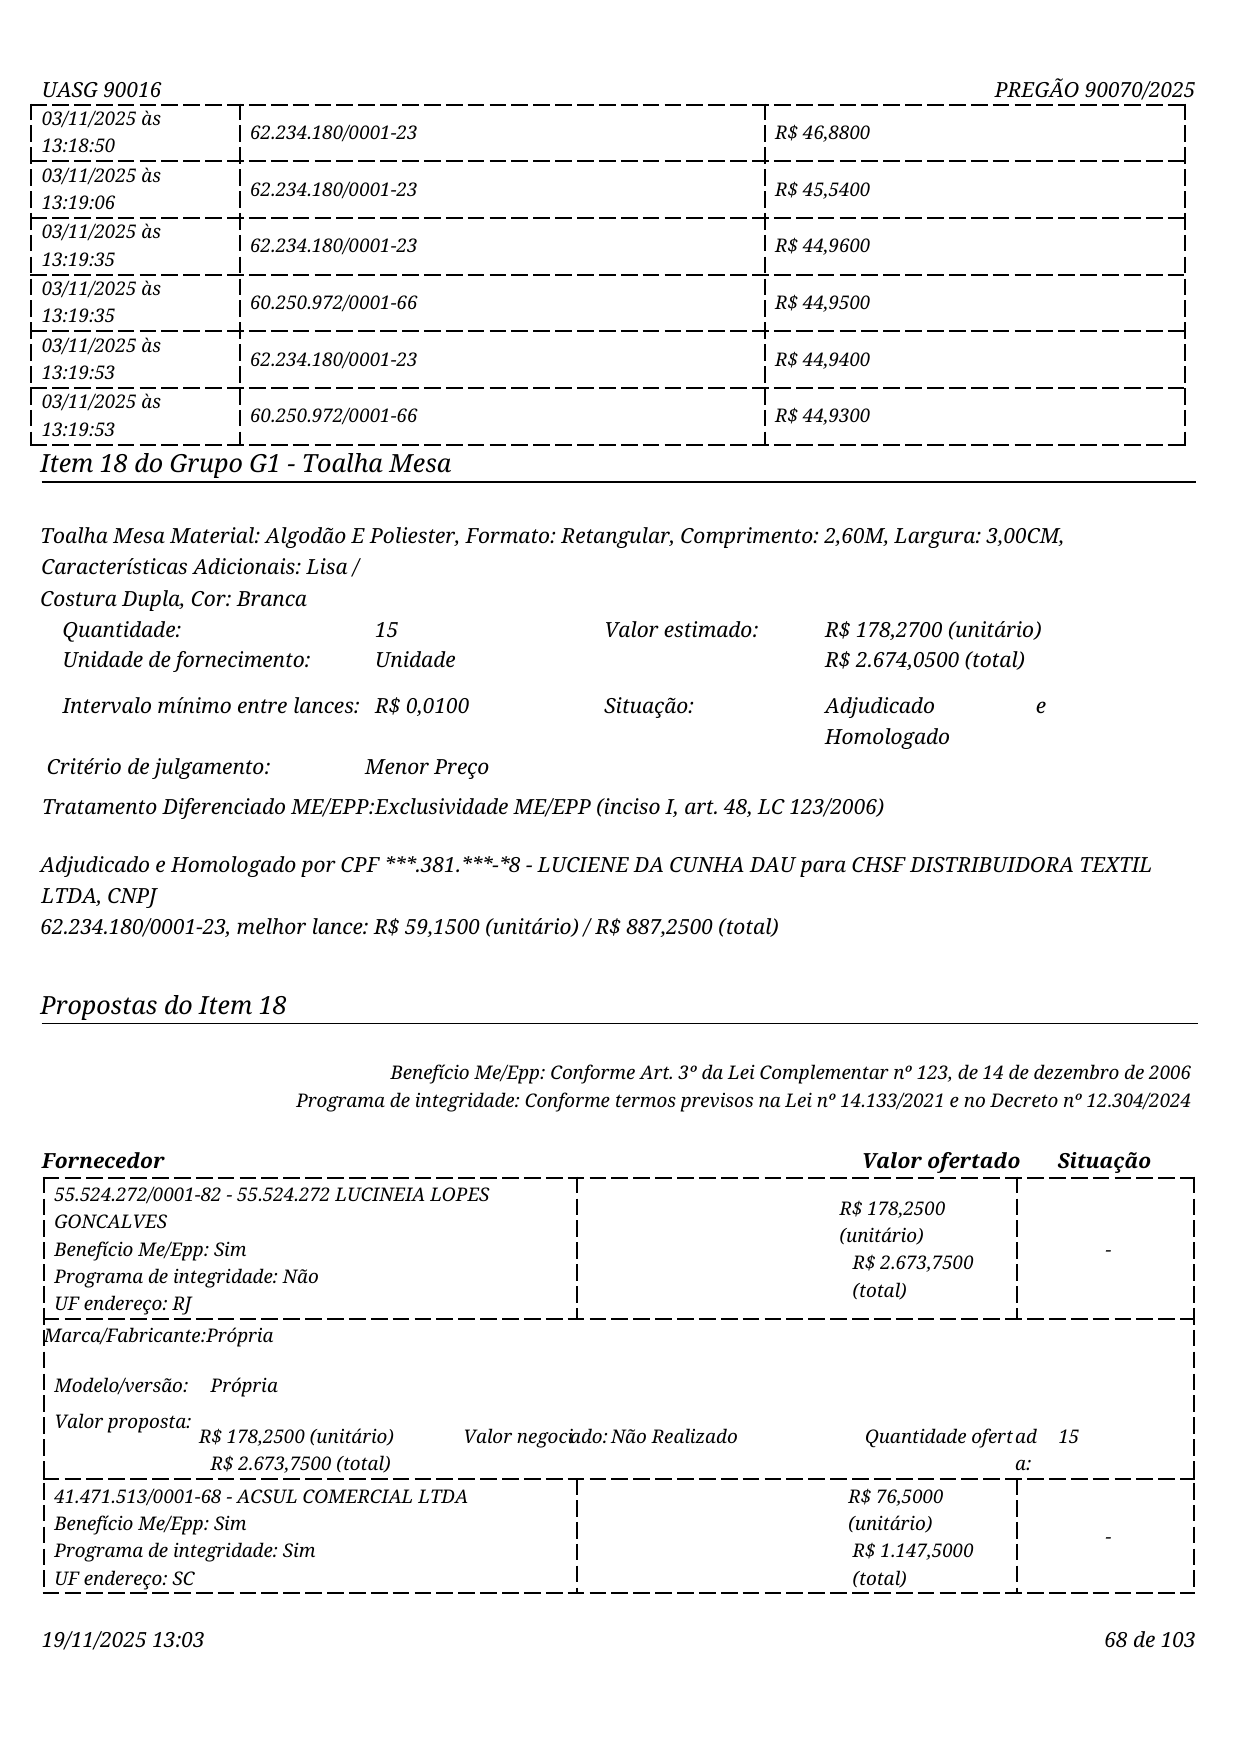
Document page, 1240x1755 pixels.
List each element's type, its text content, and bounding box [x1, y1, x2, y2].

table_cell R$ 45,5400 [765, 160, 1185, 217]
table_cell 62.234.180/0001-23 [240, 330, 764, 387]
table_cell R$ 0,0100 [375, 692, 604, 752]
table_cell R$ 2.674,0500 (total) [825, 645, 1048, 692]
table_cell 41.471.513/0001-68 - ACSUL COMERCIAL LTDA Benefício Me/Epp: Sim Programa de integridade: Sim UF endereço: SC [44, 1478, 477, 1592]
text Fornecedor Valor ofertado Situação [42, 1146, 1198, 1174]
table_cell R$ 44,9500 [765, 274, 1185, 330]
text Critério de julgamento: Menor Preço [42, 752, 1198, 781]
table_cell ado: Não Realizado [577, 1419, 839, 1478]
table_cell [1017, 1369, 1101, 1418]
table_cell Marca/Fabricante: Própria [44, 1318, 577, 1369]
table_cell R$ 44,9400 [765, 330, 1185, 387]
table_cell - [1101, 1478, 1194, 1592]
text Benefício Me/Epp: Conforme Art. 3º da Lei Complementar nº 123, de 14 de dezembro de 2006 [42, 1059, 1193, 1084]
table_cell Própria [199, 1369, 577, 1418]
table_cell [1017, 1478, 1101, 1592]
table_cell [604, 645, 825, 692]
table_cell [477, 1478, 577, 1592]
table_cell 62.234.180/0001-23 [240, 217, 764, 273]
table_cell 60.250.972/0001-66 [240, 274, 764, 330]
table_header R$ 178,2500 (unitário) R$ 2.673,7500 (total) [839, 1177, 1017, 1318]
table_cell Modelo/versão: Valor proposta: [44, 1369, 199, 1478]
text Adjudicado e Homologado por CPF ***.381.***-*8 - LUCIENE DA CUNHA DAU para CHSF DISTRIBUIDORA TEXTIL LTDA, CNPJ [40, 850, 1198, 910]
table_cell 03/11/2025 às 13:18:50 [31, 104, 239, 160]
table_header Quantidade: [63, 615, 375, 645]
table_cell R$ 76,5000 (unitário) R$ 1.147,5000 (total) [839, 1478, 1017, 1592]
text Propostas do Item 18 [40, 987, 1198, 1021]
table_cell 03/11/2025 às 13:19:53 [31, 330, 239, 387]
table_cell 03/11/2025 às 13:19:35 [31, 274, 239, 330]
table_cell 03/11/2025 às 13:19:53 [31, 387, 239, 443]
table_cell 60.250.972/0001-66 [240, 387, 764, 443]
table_cell Adjudicado e Homologado [825, 692, 1048, 752]
table_cell R$ 46,8800 [765, 104, 1185, 160]
table_cell [1101, 1369, 1194, 1418]
table_cell [577, 1478, 839, 1592]
table_cell [577, 1369, 839, 1418]
table_cell 62.234.180/0001-23 [240, 160, 764, 217]
table_cell Quantidade ofert [839, 1419, 1017, 1478]
table_header [577, 1177, 839, 1318]
table_cell Unidade de fornecimento: [63, 645, 375, 692]
table_header 15 [375, 615, 604, 645]
table_cell R$ 44,9600 [765, 217, 1185, 273]
text Programa de integridade: Conforme termos previsos na Lei nº 14.133/2021 e no Decreto nº 12.304/2024 [42, 1087, 1193, 1112]
text 62.234.180/0001-23, melhor lance: R$ 59,1500 (unitário) / R$ 887,2500 (total) [40, 912, 1198, 941]
table_cell 15 [1048, 1419, 1101, 1478]
table_cell R$ 44,9300 [765, 387, 1185, 443]
table_header 55.524.272/0001-82 - 55.524.272 LUCINEIA LOPES GONCALVES Benefício Me/Epp: Sim Programa de integridade: Não UF endereço: RJ [44, 1177, 577, 1318]
table_cell R$ 178,2500 (unitário) Valor negoci R$ 2.673,7500 (total) [199, 1419, 577, 1478]
table_cell [577, 1318, 839, 1369]
table_header Valor estimado: [604, 615, 825, 645]
text Costura Dupla, Cor: Branca [40, 584, 1198, 612]
table_cell [1017, 1318, 1101, 1369]
table_cell ada: [1017, 1419, 1048, 1478]
table_cell [839, 1369, 1017, 1418]
table_cell 03/11/2025 às 13:19:35 [31, 217, 239, 273]
text Toalha Mesa Material: Algodão E Poliester, Formato: Retangular, Comprimento: 2,60M, Largura: 3,00CM, Características Adicionais: Lisa / [40, 521, 1198, 581]
table_cell 62.234.180/0001-23 [240, 104, 764, 160]
table_cell [839, 1318, 1017, 1369]
table_cell [1101, 1318, 1194, 1369]
table_cell Situação: [604, 692, 825, 752]
table_cell [1101, 1419, 1194, 1478]
table_header - [1101, 1177, 1194, 1318]
table_cell Unidade [375, 645, 604, 692]
table_header [1017, 1177, 1101, 1318]
table_cell Intervalo mínimo entre lances: [63, 692, 375, 752]
table_header R$ 178,2700 (unitário) [825, 615, 1048, 645]
text Item 18 do Grupo G1 - Toalha Mesa [40, 446, 1198, 479]
table_cell 03/11/2025 às 13:19:06 [31, 160, 239, 217]
text Tratamento Diferenciado ME/EPP: Exclusividade ME/EPP (inciso I, art. 48, LC 123/2006) [42, 792, 1198, 820]
